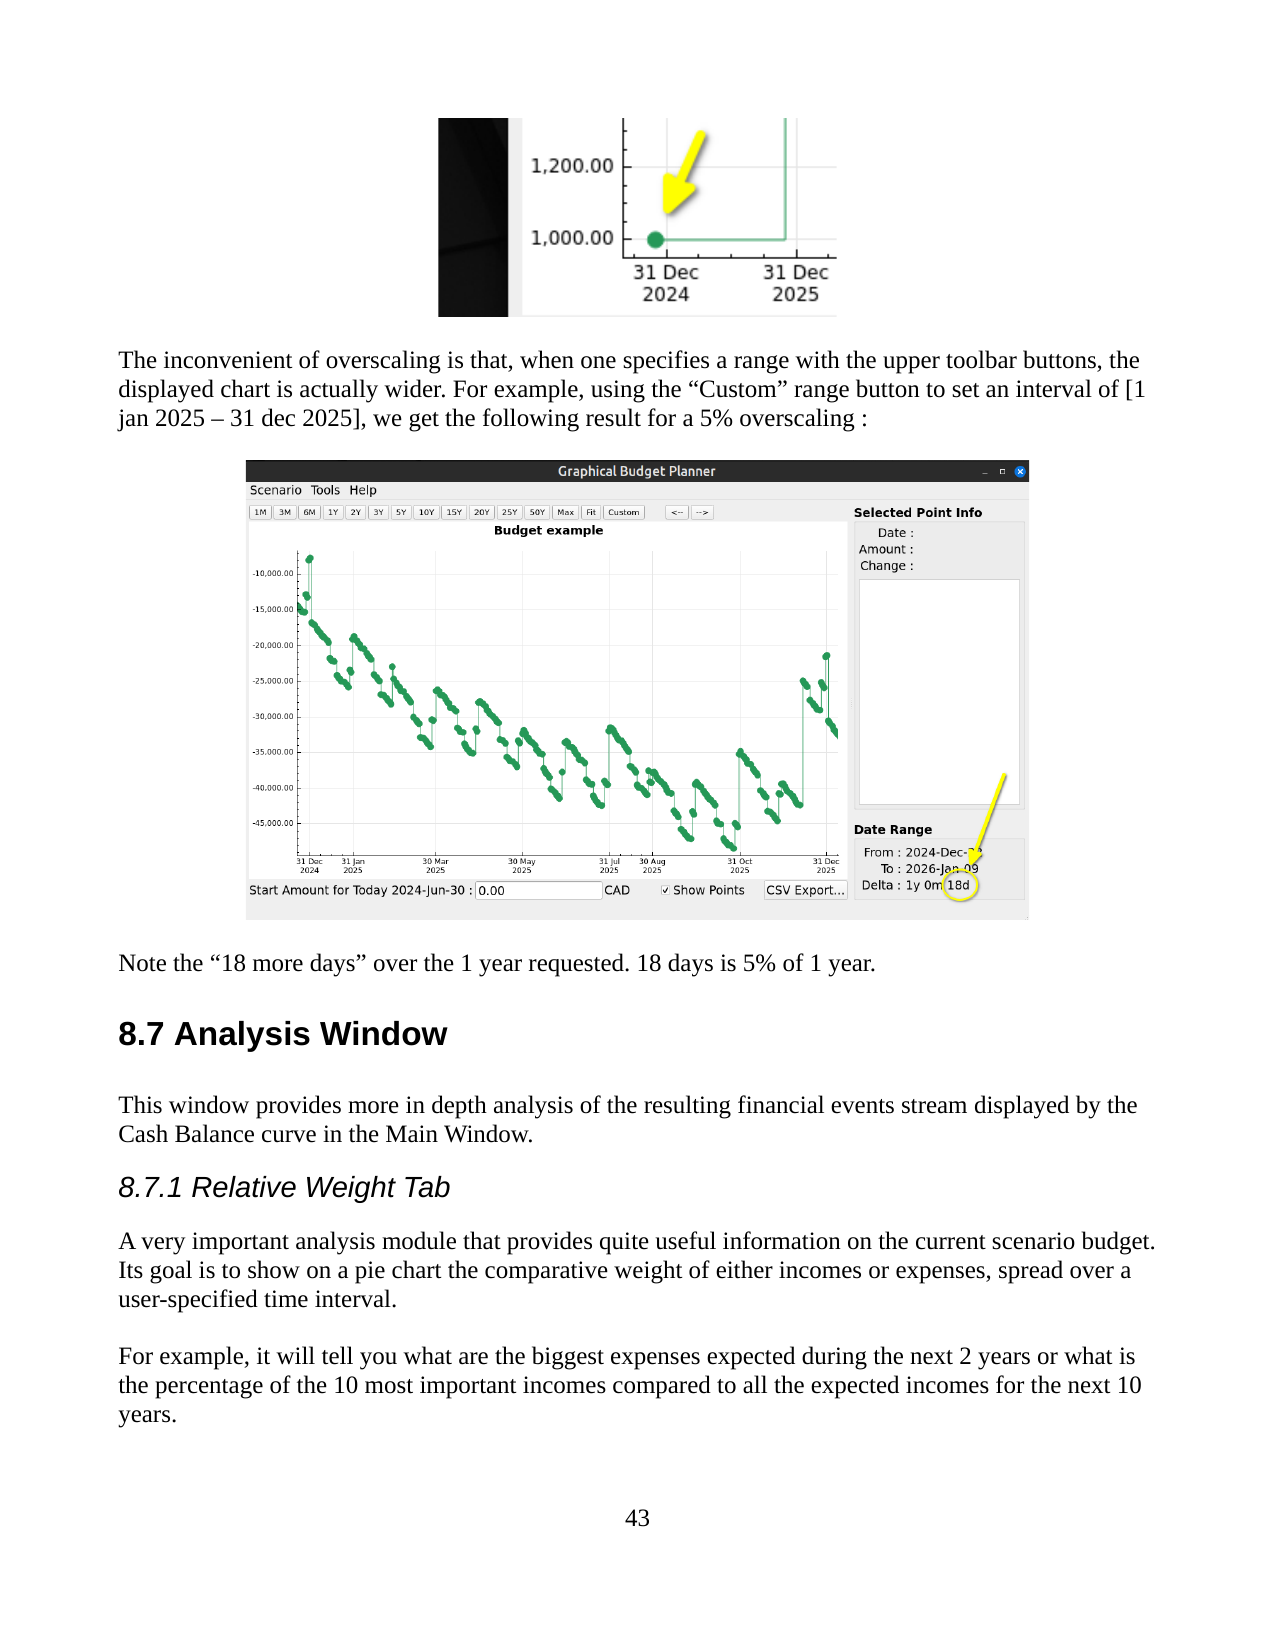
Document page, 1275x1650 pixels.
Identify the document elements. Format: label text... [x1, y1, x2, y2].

subtitle Relative Weight Tab [118, 1170, 1157, 1204]
text The inconvenient of overscaling is that, when one specifies a range with the upper toolbar buttons, the displayed chart is actually wider. For example, using the “Custom” range button to set an interval of [1 jan 2025 – 31 dec 2025], we get the following result for a 5% overscaling : [118, 345, 1157, 431]
text For example, it will tell you what are the biggest expenses expected during the next 2 years or what is the percentage of the 10 most important incomes compared to all the expected incomes for the next 10 years. [118, 1341, 1157, 1427]
picture [245, 460, 1030, 920]
subtitle Analysis Window [118, 1014, 1157, 1053]
picture [438, 118, 837, 317]
text A very important analysis module that provides quite useful information on the current scenario budget. Its goal is to show on a pie chart the comparative weight of either incomes or expenses, spread over a user-specified time interval. [118, 1226, 1157, 1312]
text This window provides more in depth analysis of the resulting financial events stream displayed by the Cash Balance curve in the Main Window. [118, 1090, 1157, 1148]
text Note the “18 more days” over the 1 year requested. 18 days is 5% of 1 year. [118, 948, 1157, 977]
